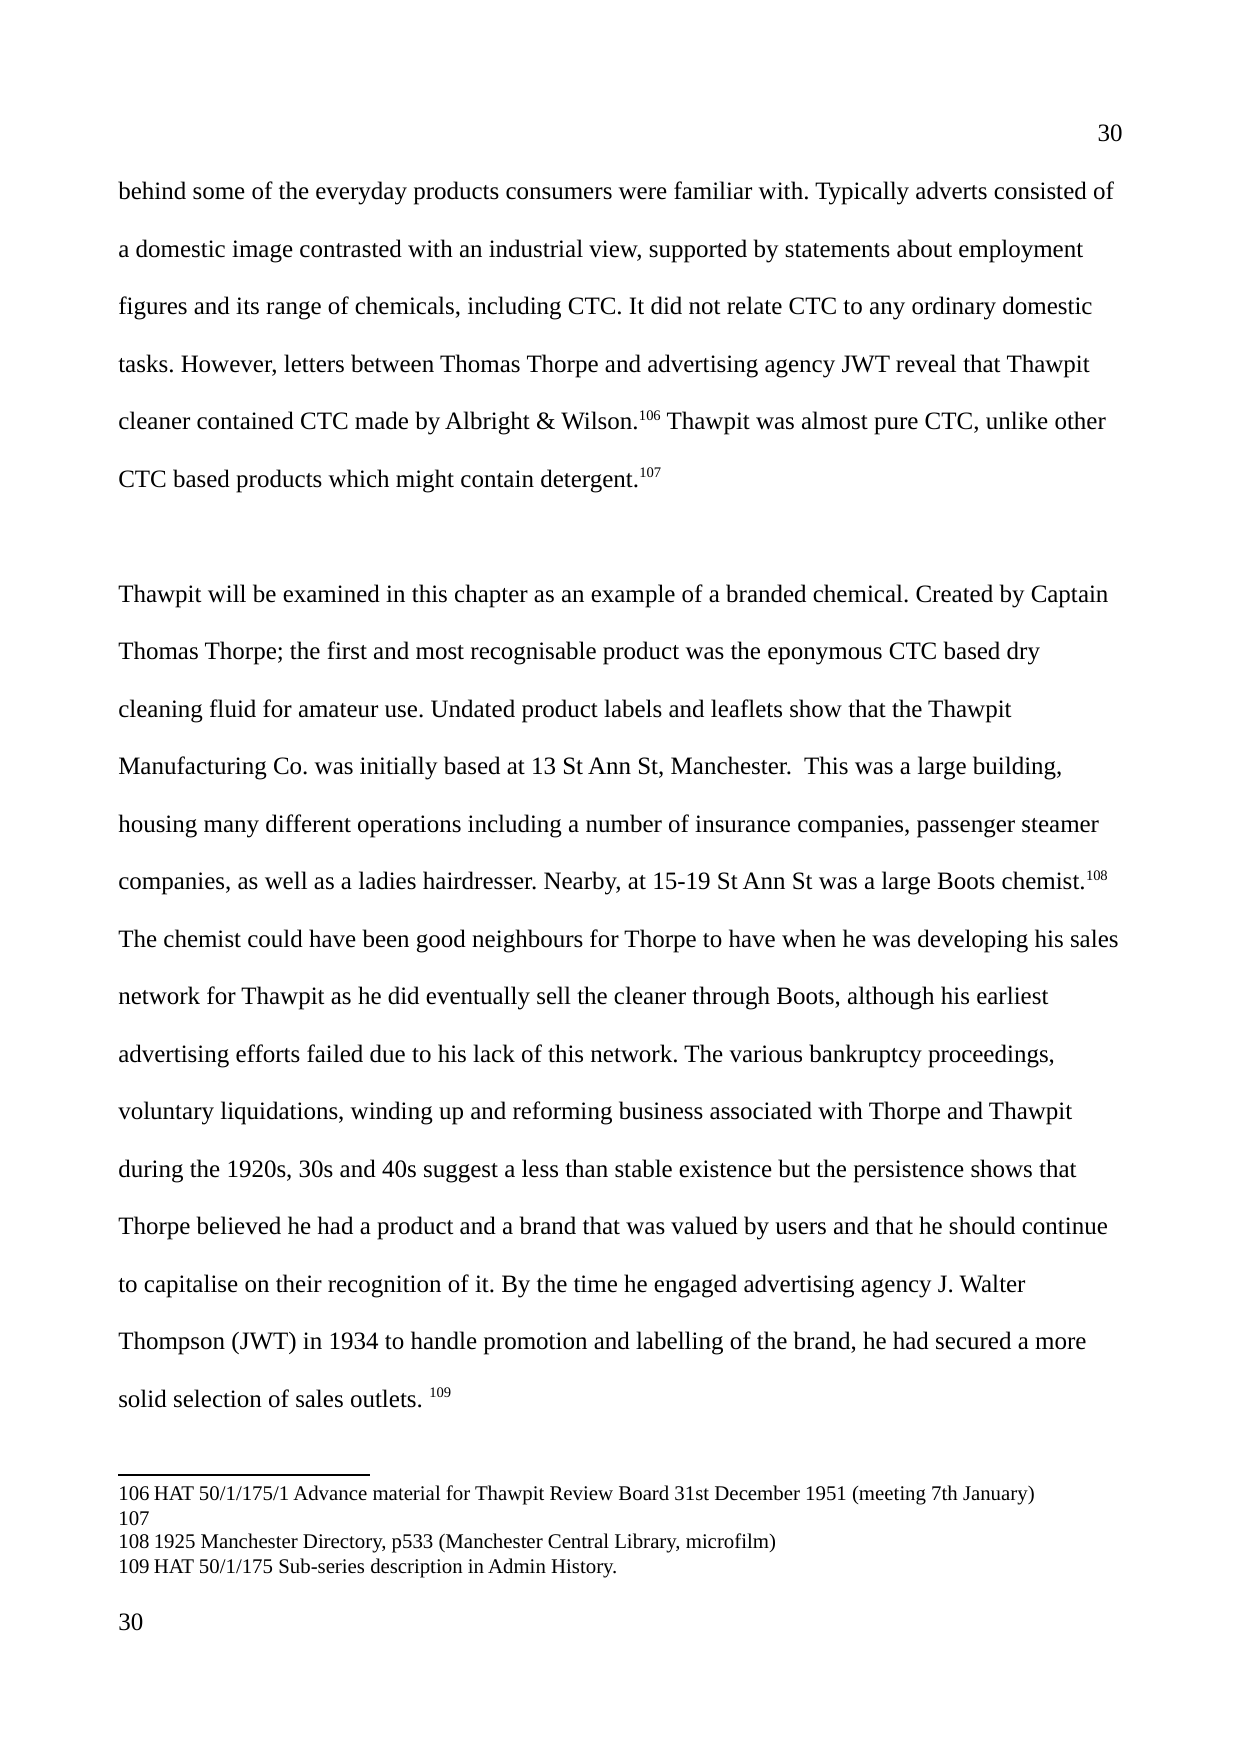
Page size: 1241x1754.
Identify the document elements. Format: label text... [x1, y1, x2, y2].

text Thawpit will be examined in this chapter as an example of a branded chemical. Created by Captain Thomas Thorpe; the first and most recognisable product was the eponymous CTC based dry cleaning fluid for amateur use. Undated product labels and leaflets show that the Thawpit Manufacturing Co. was initially based at 13 St Ann St, Manchester. This was a large building, housing many different operations including a number of insurance companies, passenger steamer companies, as well as a ladies hairdresser. Nearby, at 15-19 St Ann St was a large Boots chemist. The chemist could have been good neighbours for Thorpe to have when he was developing his sales network for Thawpit as he did eventually sell the cleaner through Boots, although his earliest advertising efforts failed due to his lack of this network. The various bankruptcy proceedings, voluntary liquidations, winding up and reforming business associated with Thorpe and Thawpit during the 1920s, 30s and 40s suggest a less than stable existence but the persistence shows that Thorpe believed he had a product and a brand that was valued by users and that he should continue to capitalise on their recognition of it. By the time he engaged advertising agency J. Walter Thompson (JWT) in 1934 to handle promotion and labelling of the brand, he had secured a more solid selection of sales outlets. [118, 579, 1122, 1413]
text 1925 Manchester Directory, p533 (Manchester Central Library, microfilm) [118, 1529, 1122, 1553]
text behind some of the everyday products consumers were familiar with. Typically adverts consisted of a domestic image contrasted with an industrial view, supported by statements about employment figures and its range of chemicals, including CTC. It did not relate CTC to any ordinary domestic tasks. However, letters between Thomas Thorpe and advertising agency JWT reveal that Thawpit cleaner contained CTC made by Albright & Wilson. Thawpit was almost pure CTC, unlike other CTC based products which might contain detergent. [118, 176, 1122, 493]
text HAT 50/1/175/1 Advance material for Thawpit Review Board 31st December 1951 (meeting 7th January) [118, 1481, 1122, 1505]
text HAT 50/1/175 Sub-series description in Admin History. [118, 1553, 1122, 1578]
